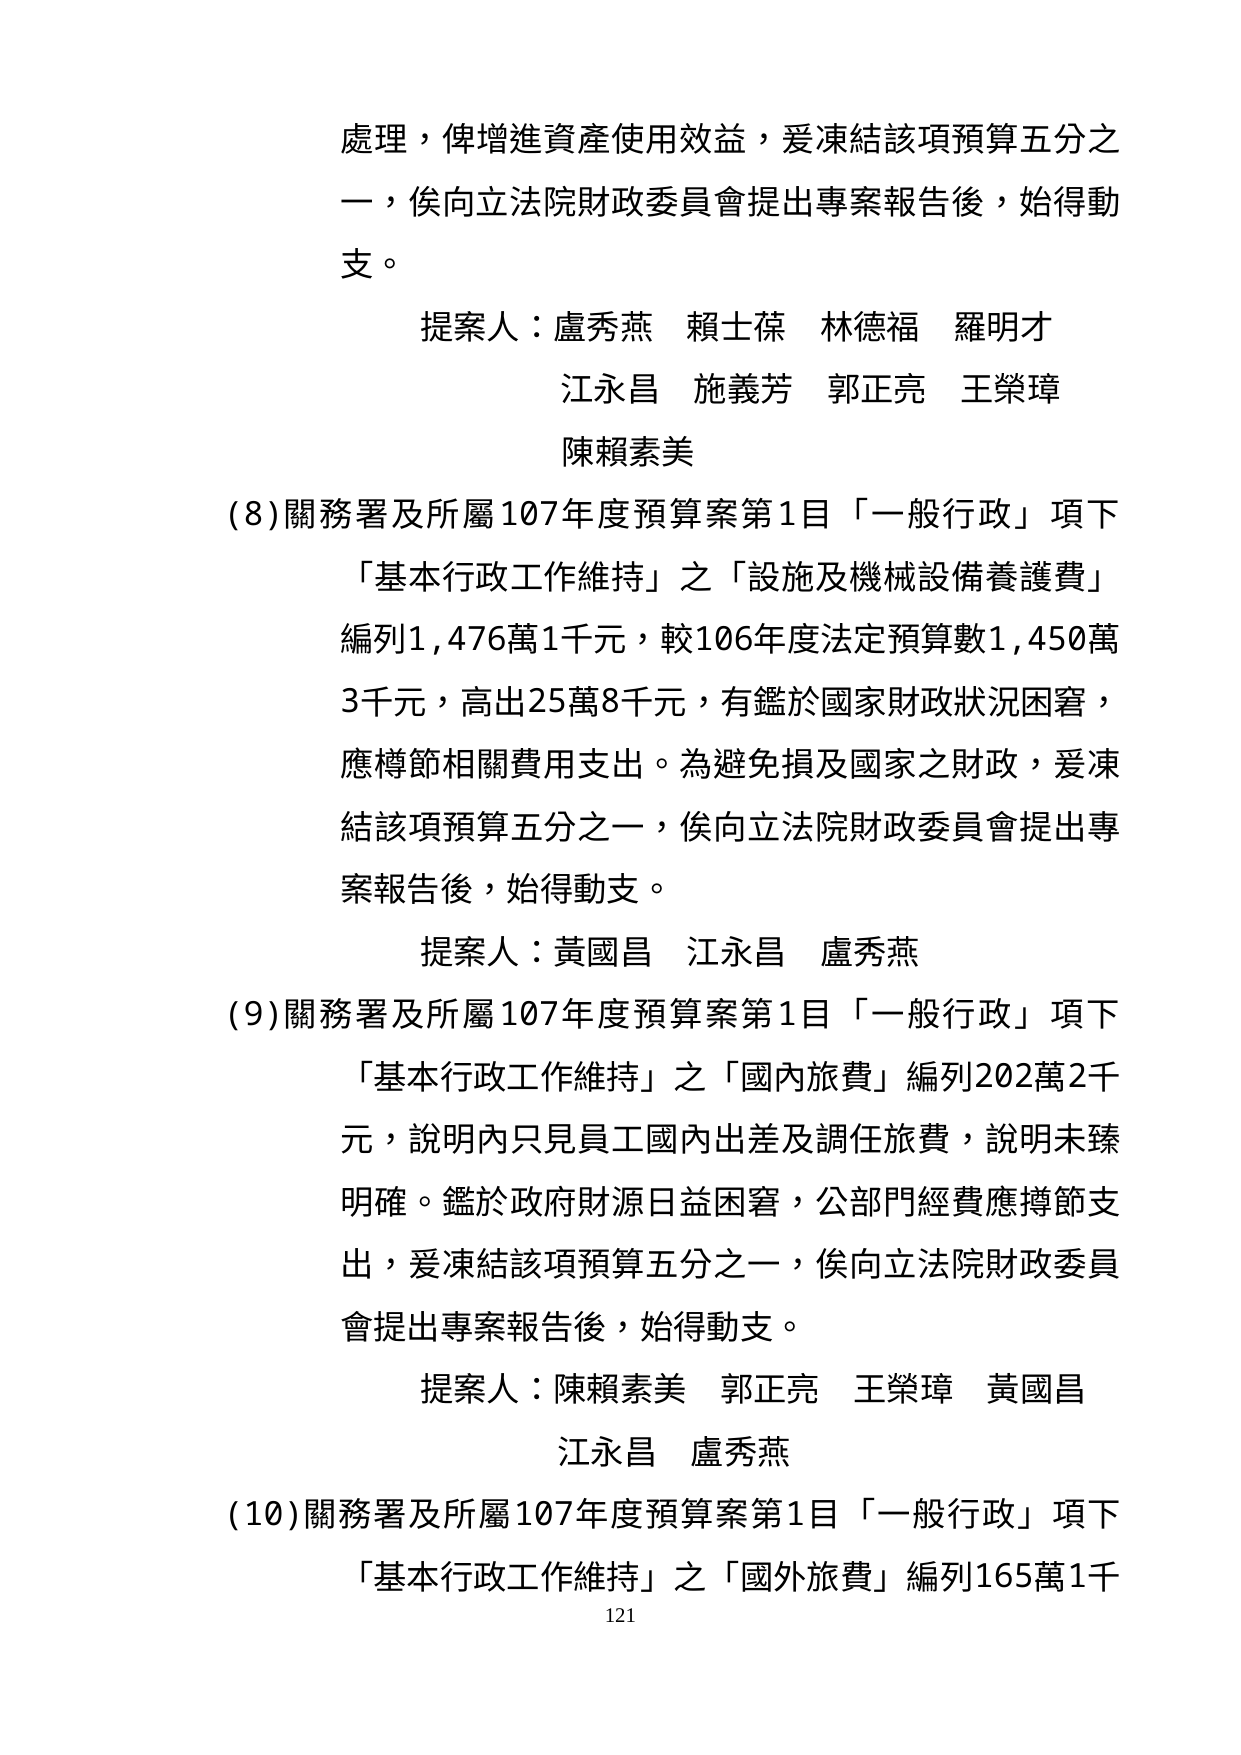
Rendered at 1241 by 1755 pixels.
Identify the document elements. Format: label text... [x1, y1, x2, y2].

list 關務署及所屬107年度預算案第1目「一般行政」項下「基本行政工作維持」之「設施及機械設備養護費」編列1,476萬1千元，較106年度法定預算數1,450萬3千元，高出25萬8千元，有鑑於國家財政狀況困窘，應樽節相關費用支出。為避免損及國家之財政，爰凍結該項預算五分之一，俟向立法院財政委員會提出專案報告後，始得動支。 [223, 471, 1120, 908]
text 提案人：黃國昌 江永昌 盧秀燕 [120, 908, 1120, 971]
text 陳賴素美 [120, 408, 1120, 471]
text 江永昌 盧秀燕 [120, 1408, 1120, 1471]
text 江永昌 施義芳 郭正亮 王榮璋 [120, 346, 1120, 408]
list 處理，俾增進資產使用效益，爰凍結該項預算五分之一，俟向立法院財政委員會提出專案報告後，始得動支。 [223, 96, 1120, 283]
list 關務署及所屬107年度預算案第1目「一般行政」項下「基本行政工作維持」之「國內旅費」編列202萬2千元，說明內只見員工國內出差及調任旅費，說明未臻明確。鑑於政府財源日益困窘，公部門經費應撙節支出，爰凍結該項預算五分之一，俟向立法院財政委員會提出專案報告後，始得動支。 [223, 971, 1120, 1346]
list 關務署及所屬107年度預算案第1目「一般行政」項下「基本行政工作維持」之「國外旅費」編列165萬1千 [223, 1471, 1120, 1596]
text 提案人：盧秀燕 賴士葆 林德福 羅明才 [120, 283, 1120, 346]
text 提案人：陳賴素美 郭正亮 王榮璋 黃國昌 [120, 1346, 1120, 1408]
